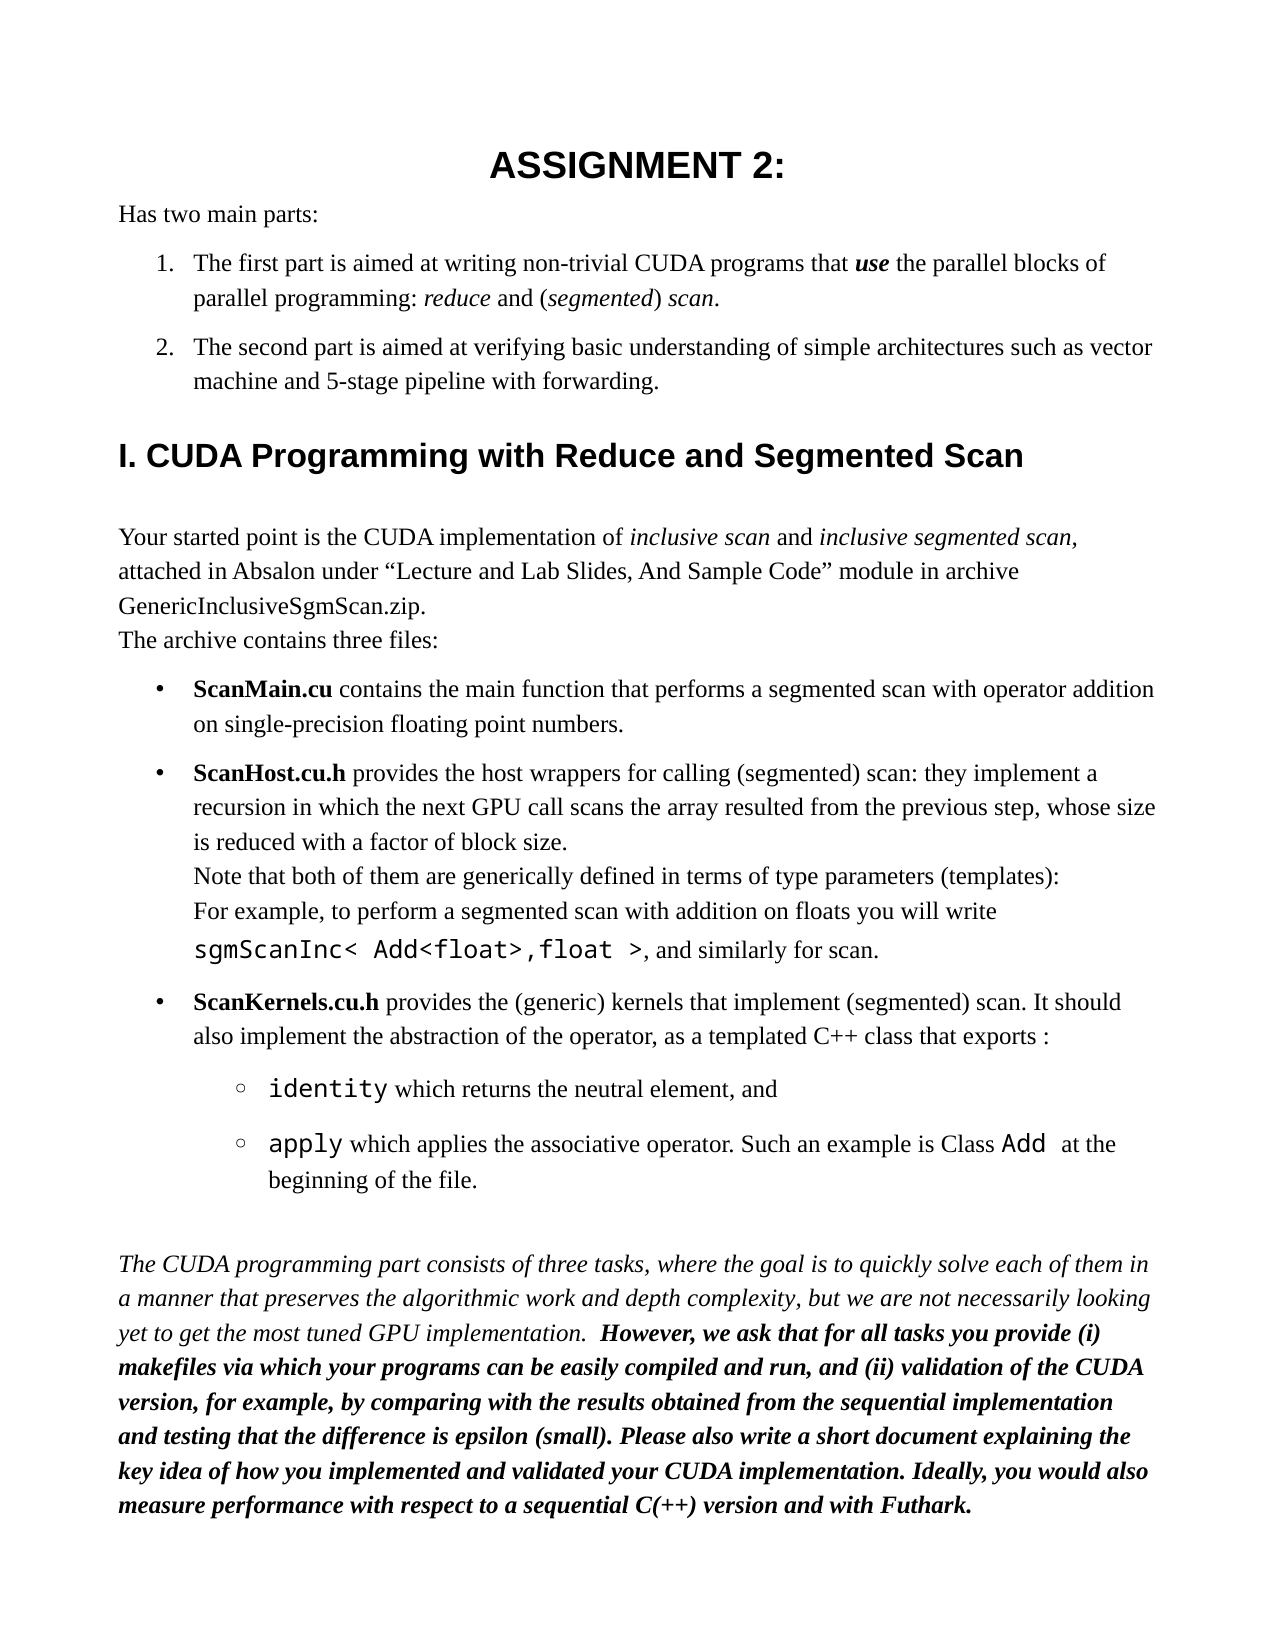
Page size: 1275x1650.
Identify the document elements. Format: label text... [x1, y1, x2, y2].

list ScanHost.cu.h provides the host wrappers for calling (segmented) scan: they implement a recursion in which the next GPU call scans the array resulted from the previous step, whose size is reduced with a factor of block size. Note that both of them are generically defined in terms of type parameters (templates): For example, to perform a segmented scan with addition on floats you will write sgmScanInc< Add<float>,float >, and similarly for scan. [156, 758, 1157, 965]
list apply which applies the associative operator. Such an example is Class Add at the beginning of the file. [231, 1126, 1157, 1194]
list ScanMain.cu contains the main function that performs a segmented scan with operator addition on single-precision floating point numbers. [156, 674, 1157, 738]
subtitle I. CUDA Programming with Reduce and Segmented Scan [118, 436, 1157, 475]
list identity which returns the neutral element, and [231, 1070, 1157, 1104]
text The CUDA programming part consists of three tasks, where the goal is to quickly solve each of them in a manner that preserves the algorithmic work and depth complexity, but we are not necessarily looking yet to get the most tuned GPU implementation. However, we ask that for all tasks you provide (i) makefiles via which your programs can be easily compiled and run, and (ii) validation of the CUDA version, for example, by comparing with the results obtained from the sequential implementation and testing that the difference is epsilon (small). Please also write a short document explaining the key idea of how you implemented and validated your CUDA implementation. Ideally, you would also measure performance with respect to a sequential C(++) version and with Futhark. [118, 1214, 1157, 1519]
subtitle ASSIGNMENT 2: [118, 143, 1157, 187]
list ScanKernels.cu.h provides the (generic) kernels that implement (segmented) scan. It should also implement the abstraction of the operator, as a templated C++ class that exports : [156, 987, 1157, 1050]
text Has two main parts: [118, 199, 1157, 228]
list The first part is aimed at writing non-trivial CUDA programs that use the parallel blocks of parallel programming: reduce and (segmented) scan. [156, 248, 1157, 312]
text Your started point is the CUDA implementation of inclusive scan and inclusive segmented scan, attached in Absalon under “Lecture and Lab Slides, And Sample Code” module in archive GenericInclusiveSgmScan.zip. The archive contains three files: [118, 487, 1157, 654]
list The second part is aimed at verifying basic understanding of simple architectures such as vector machine and 5-stage pipeline with forwarding. [156, 332, 1157, 395]
